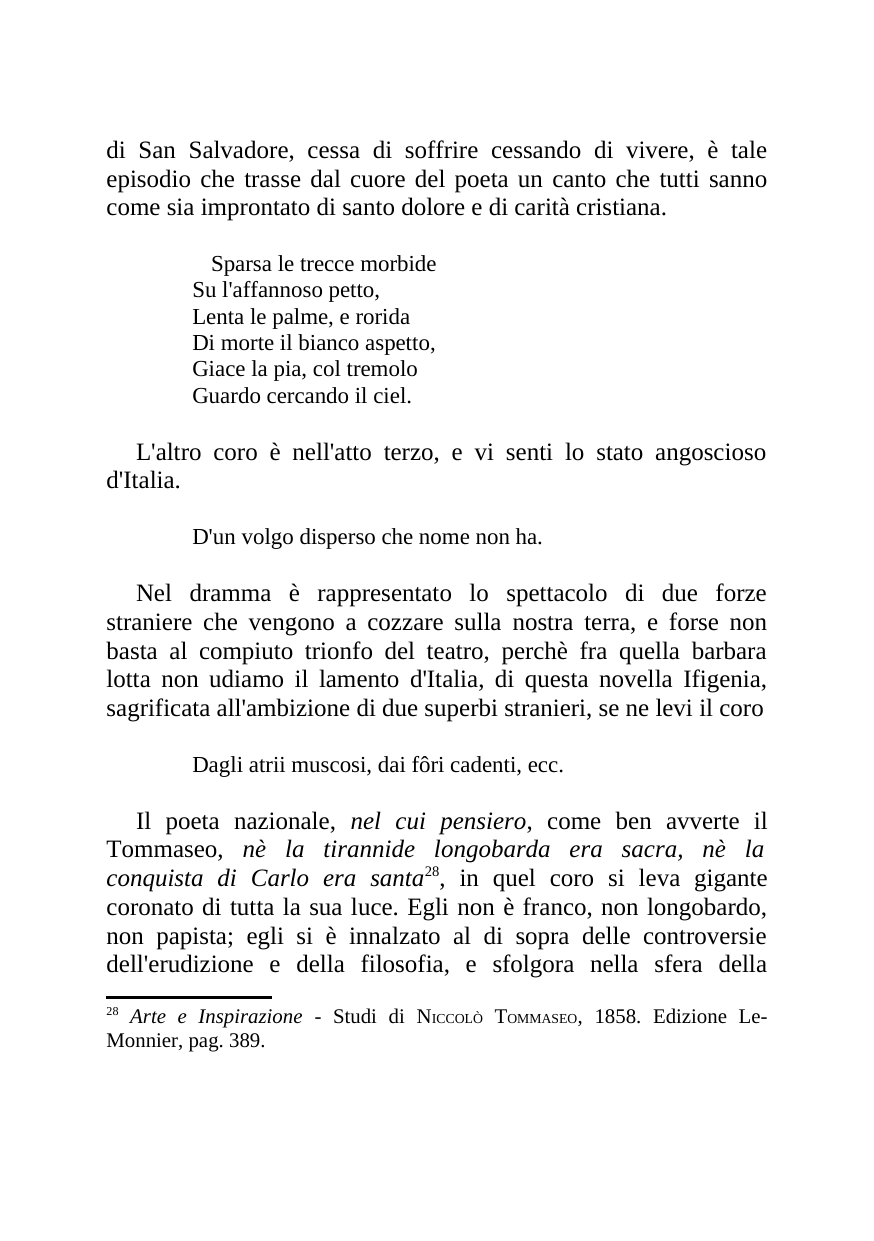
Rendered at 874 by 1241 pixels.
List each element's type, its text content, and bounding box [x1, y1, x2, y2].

text Dagli atrii muscosi, dai fôri cadenti, ecc. [162, 751, 768, 777]
text L'altro coro è nell'atto terzo, e vi senti lo stato angoscioso d'Italia. [106, 437, 768, 494]
text Nel dramma è rappresentato lo spettacolo di due forze straniere che vengono a cozzare sulla nostra terra, e forse non basta al compiuto trionfo del teatro, perchè fra quella barbara lotta non udiamo il lamento d'Italia, di questa novella Ifigenia, sagrificata all'ambizione di due superbi stranieri, se ne levi il coro [106, 578, 768, 722]
text Giace la pia, col tremolo [162, 355, 768, 382]
text di San Salvadore, cessa di soffrire cessando di vivere, è tale episodio che trasse dal cuore del poeta un canto che tutti sanno come sia improntato di santo dolore e di carità cristiana. [106, 135, 768, 221]
text D'un volgo disperso che nome non ha. [162, 523, 768, 549]
text Arte e Inspirazione - Studi di Niccolò Tommaseo, 1858. Edizione Le-Monnier, pag. 389. [106, 1003, 768, 1052]
text Sparsa le trecce morbide [181, 250, 768, 276]
text Guardo cercando il ciel. [162, 382, 768, 408]
text Lenta le palme, e rorida [162, 303, 768, 329]
text Su l'affannoso petto, [162, 276, 768, 303]
text Il poeta nazionale, nel cui pensiero, come ben avverte il Tommaseo, nè la tirannide longobarda era sacra, nè la conquista di Carlo era santa, in quel coro si leva gigante coronato di tutta la sua luce. Egli non è franco, non longobardo, non papista; egli si è innalzato al di sopra delle controversie dell'erudizione e della filosofia, e sfolgora nella sfera della [106, 806, 768, 978]
text Di morte il bianco aspetto, [162, 329, 768, 355]
